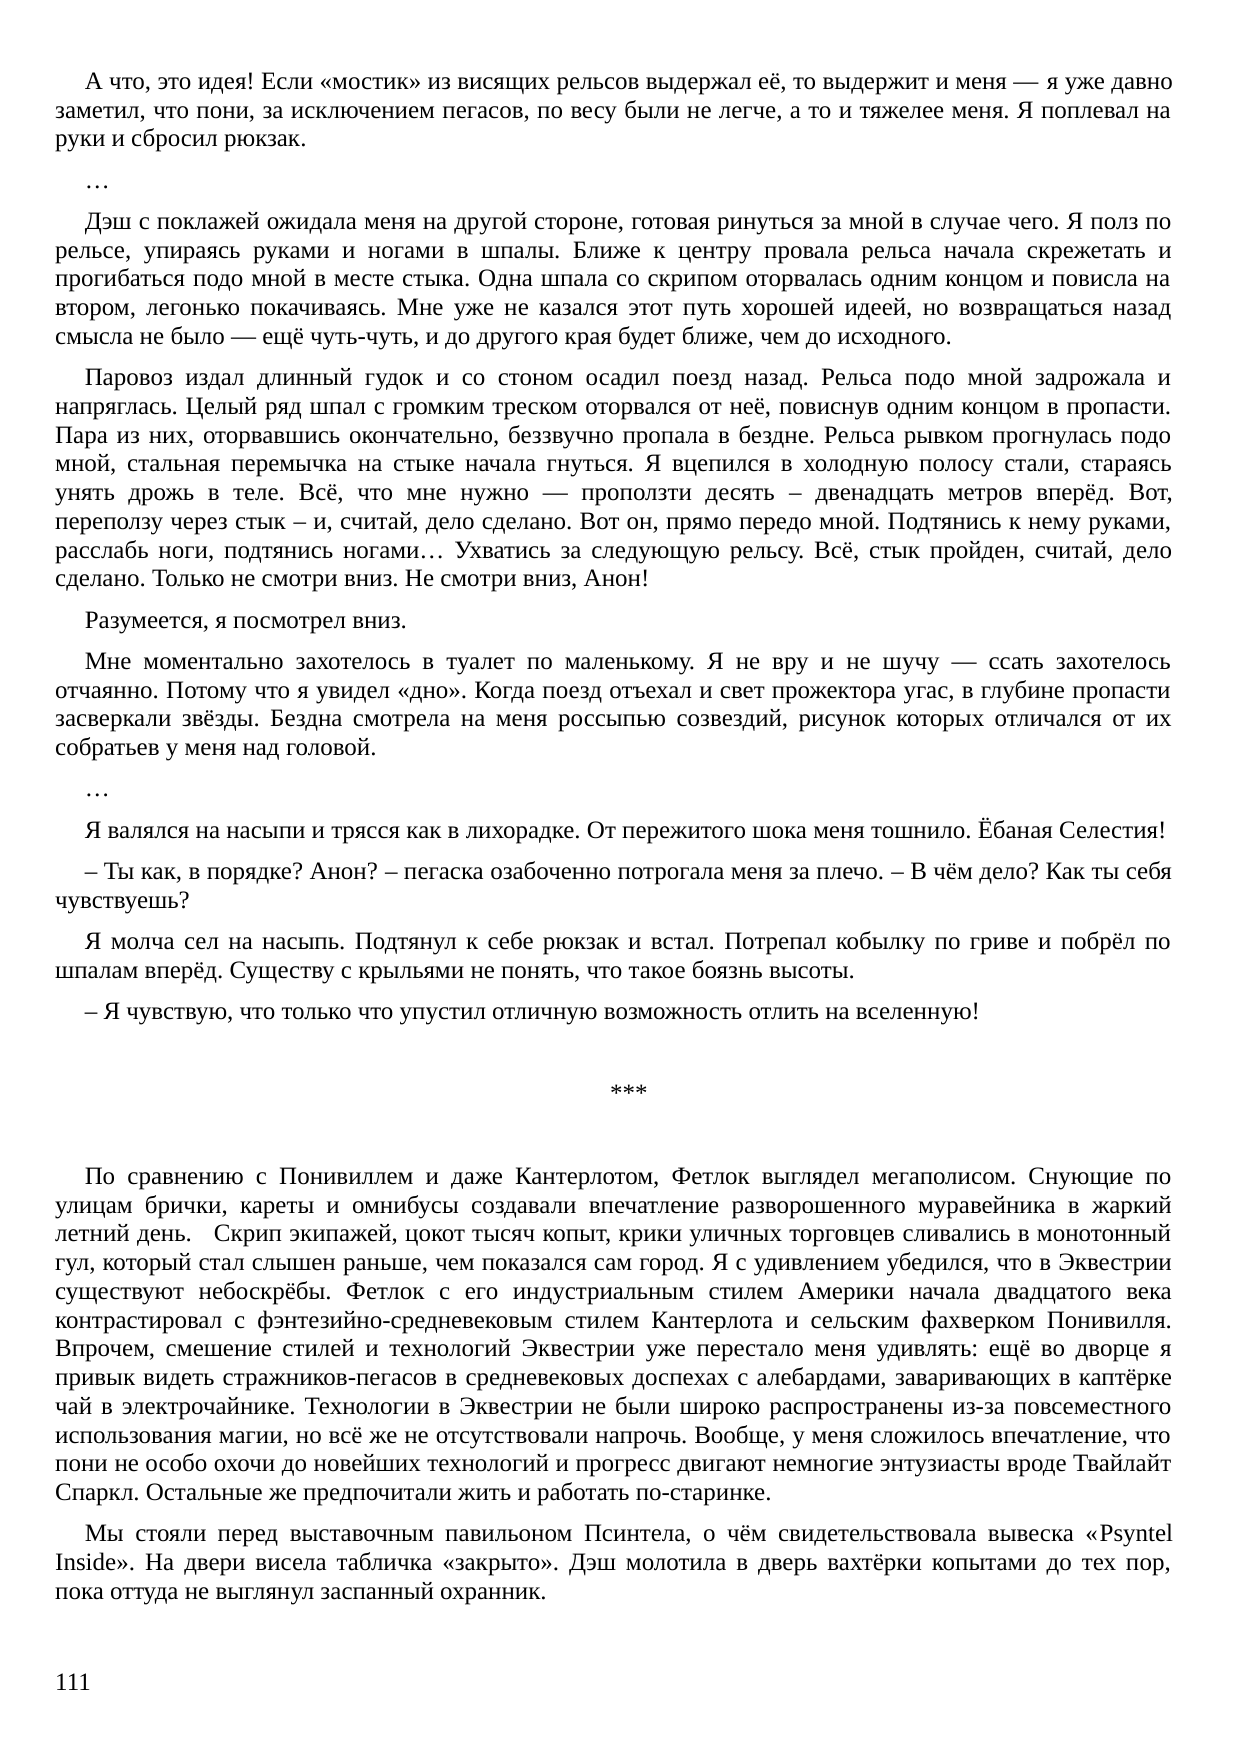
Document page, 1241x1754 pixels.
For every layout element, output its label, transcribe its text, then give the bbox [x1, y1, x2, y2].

text Я молча сел на насыпь. Подтянул к себе рюкзак и встал. Потрепал кобылку по гриве и побрёл по шпалам вперёд. Существу с крыльями не понять, что такое боязнь высоты. [55, 926, 1173, 983]
text – Ты как, в порядке? Анон? – пегаска озабоченно потрогала меня за плечо. – В чём дело? Как ты себя чувствуешь? [55, 856, 1173, 913]
text Я валялся на насыпи и трясся как в лихорадке. От пережитого шока меня тошнило. Ёбаная Селестия! [55, 815, 1173, 843]
text Дэш с поклажей ожидала меня на другой стороне, готовая ринуться за мной в случае чего. Я полз по рельсе, упираясь руками и ногами в шпалы. Ближе к центру провала рельса начала скрежетать и прогибаться подо мной в месте стыка. Одна шпала со скрипом оторвалась одним концом и повисла на втором, легонько покачиваясь. Мне уже не казался этот путь хорошей идеей, но возвращаться назад смысла не было — ещё чуть-чуть, и до другого края будет ближе, чем до исходного. [55, 206, 1173, 350]
text Паровоз издал длинный гудок и со стоном осадил поезд назад. Рельса подо мной задрожала и напряглась. Целый ряд шпал с громким треском оторвался от неё, повиснув одним концом в пропасти. Пара из них, оторвавшись окончательно, беззвучно пропала в бездне. Рельса рывком прогнулась подо мной, стальная перемычка на стыке начала гнуться. Я вцепился в холодную полосу стали, стараясь унять дрожь в теле. Всё, что мне нужно — проползти десять – двенадцать метров вперёд. Вот, переползу через стык – и, считай, дело сделано. Вот он, прямо передо мной. Подтянись к нему руками, расслабь ноги, подтянись ногами… Ухватись за следующую рельсу. Всё, стык пройден, считай, дело сделано. Только не смотри вниз. Не смотри вниз, Анон! [55, 362, 1173, 592]
text Мы стояли перед выставочным павильоном Псинтела, о чём свидетельствовала вывеска «Psyntel Inside». На двери висела табличка «закрыто». Дэш молотила в дверь вахтёрки копытами до тех пор, пока оттуда не выглянул заспанный охранник. [55, 1518, 1173, 1605]
text … [55, 165, 1173, 193]
text *** [55, 1078, 1173, 1107]
text … [55, 773, 1173, 802]
text Разумеется, я посмотрел вниз. [55, 605, 1173, 633]
text По сравнению с Понивиллем и даже Кантерлотом, Фетлок выглядел мегаполисом. Снующие по улицам брички, кареты и омнибусы создавали впечатление разворошенного муравейника в жаркий летний день. Скрип экипажей, цокот тысяч копыт, крики уличных торговцев сливались в монотонный гул, который стал слышен раньше, чем показался сам город. Я с удивлением убедился, что в Эквестрии существуют небоскрёбы. Фетлок с его индустриальным стилем Америки начала двадцатого века контрастировал с фэнтезийно-средневековым стилем Кантерлота и сельским фахверком Понивилля. Впрочем, смешение стилей и технологий Эквестрии уже перестало меня удивлять: ещё во дворце я привык видеть стражников-пегасов в средневековых доспехах с алебардами, заваривающих в каптёрке чай в электрочайнике. Технологии в Эквестрии не были широко распространены из-за повсеместного использования магии, но всё же не отсутствовали напрочь. Вообще, у меня сложилось впечатление, что пони не особо охочи до новейших технологий и прогресс двигают немногие энтузиасты вроде Твайлайт Спаркл. Остальные же предпочитали жить и работать по-старинке. [55, 1161, 1173, 1506]
text – Я чувствую, что только что упустил отличную возможность отлить на вселенную! [55, 996, 1173, 1025]
text А что, это идея! Если «мостик» из висящих рельсов выдержал её, то выдержит и меня — я уже давно заметил, что пони, за исключением пегасов, по весу были не легче, а то и тяжелее меня. Я поплевал на руки и сбросил рюкзак. [55, 66, 1173, 152]
text Мне моментально захотелось в туалет по маленькому. Я не вру и не шучу — ссать захотелось отчаянно. Потому что я увидел «дно». Когда поезд отъехал и свет прожектора угас, в глубине пропасти засверкали звёзды. Бездна смотрела на меня россыпью созвездий, рисунок которых отличался от их собратьев у меня над головой. [55, 646, 1173, 761]
